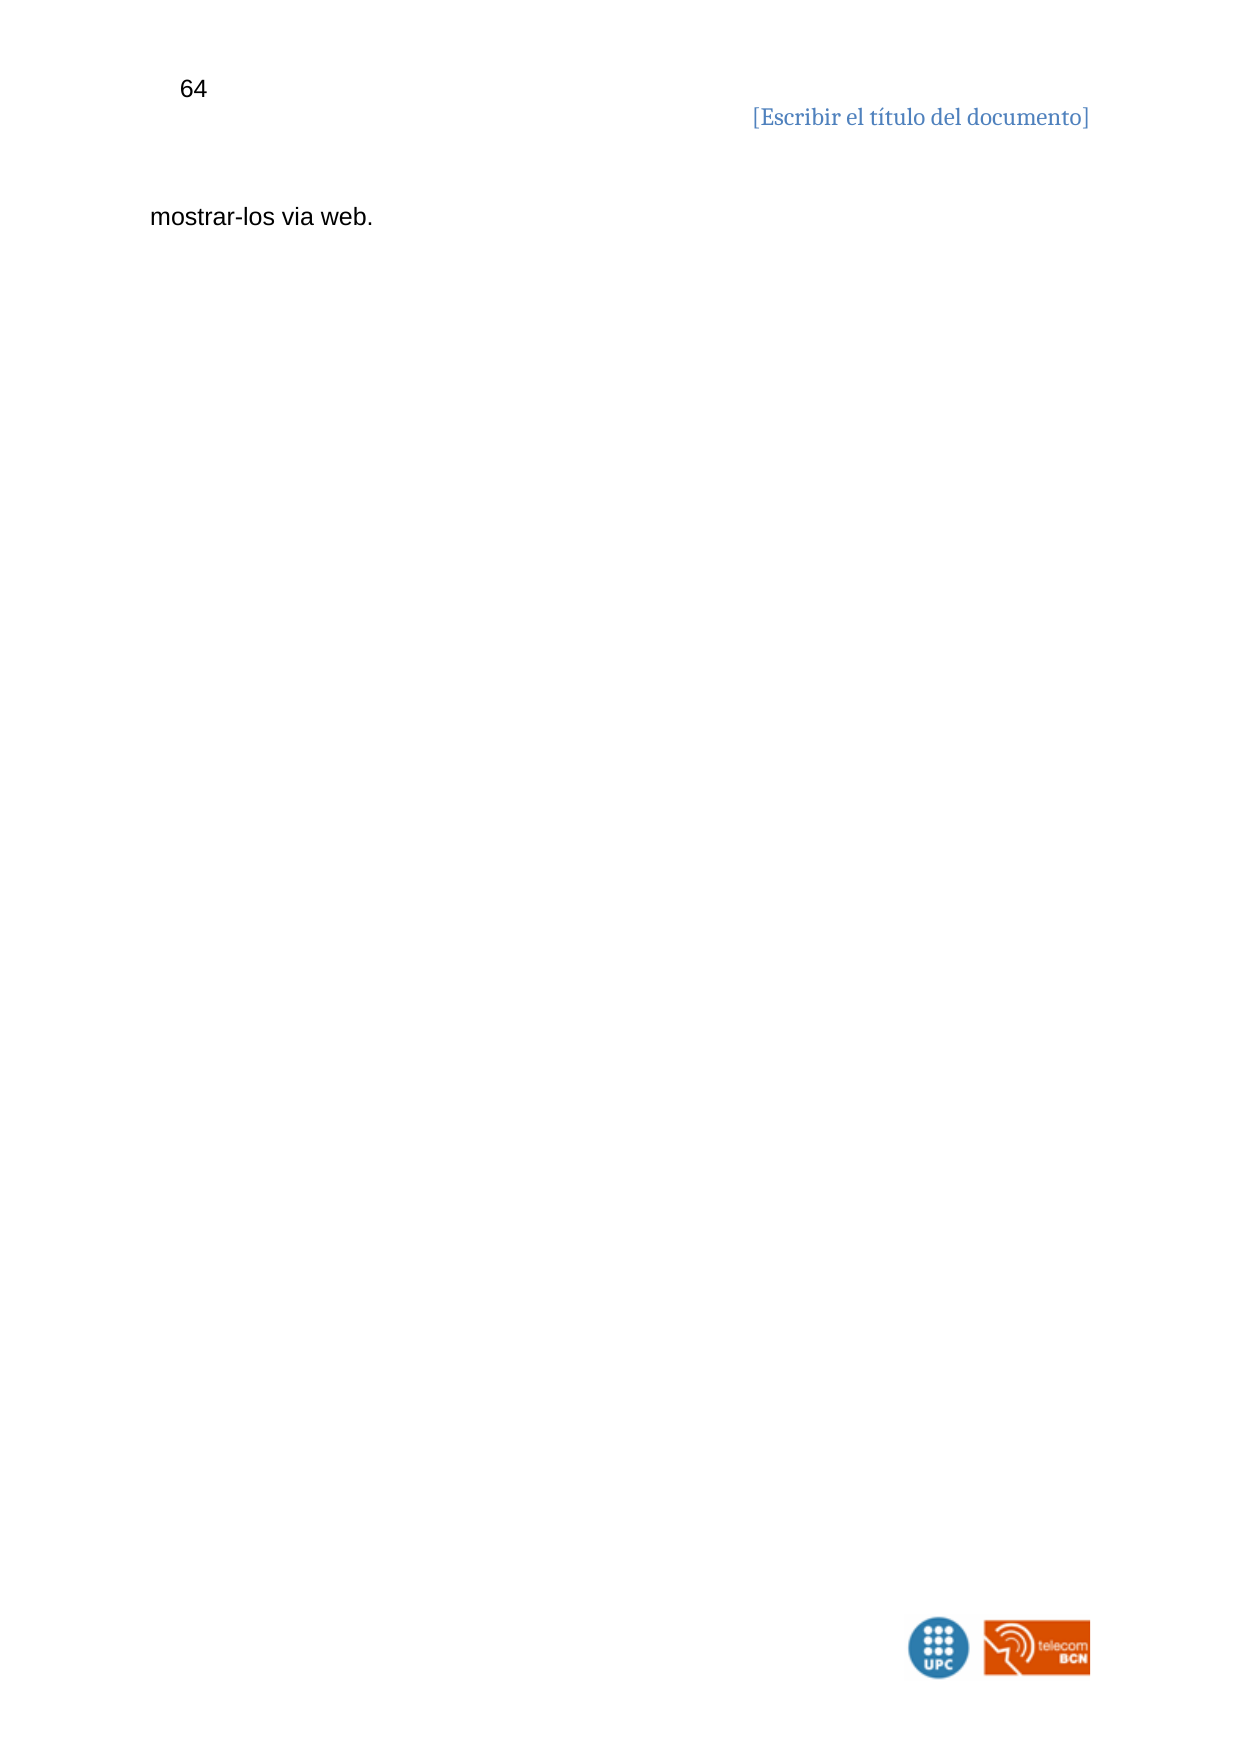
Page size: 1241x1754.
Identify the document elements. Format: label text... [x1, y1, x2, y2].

text mostrar-los via web. [150, 202, 1090, 230]
picture [904, 1614, 1091, 1681]
